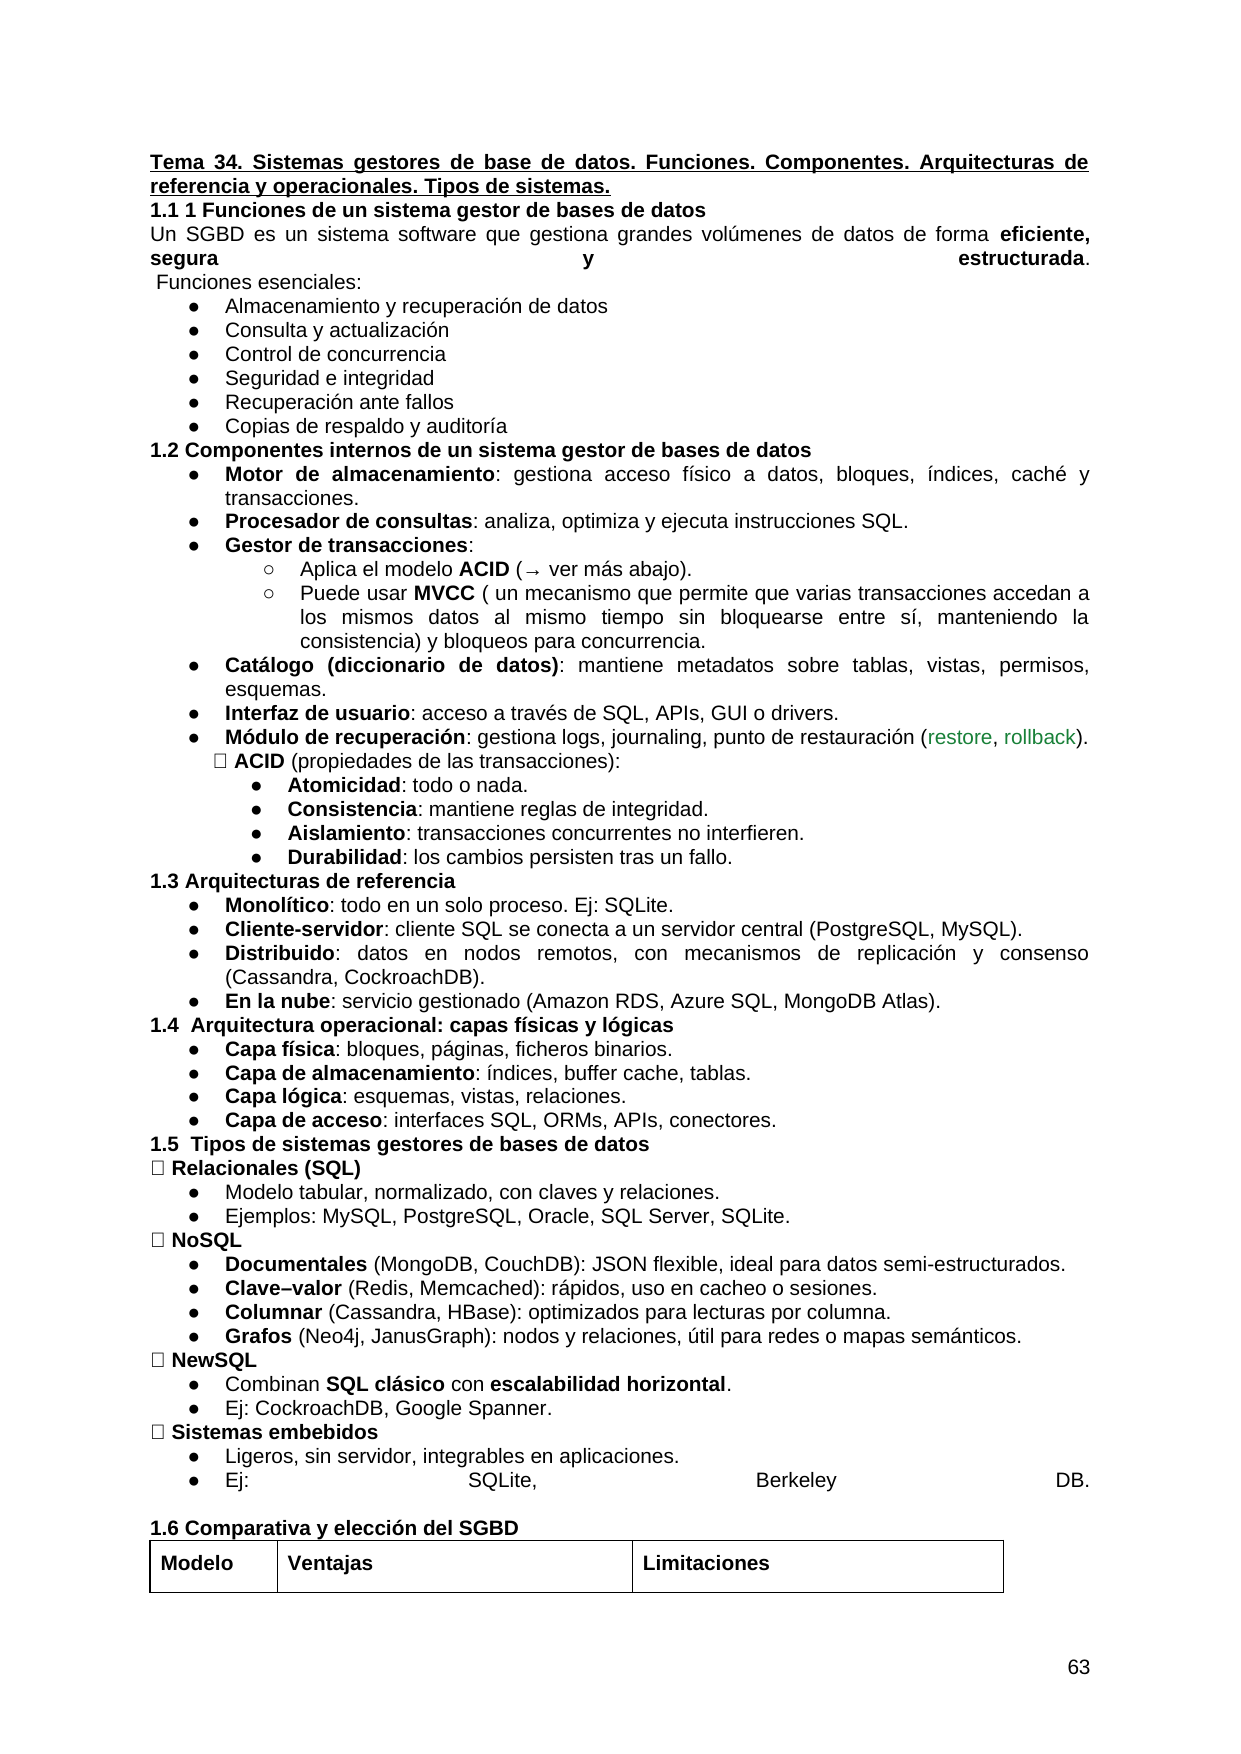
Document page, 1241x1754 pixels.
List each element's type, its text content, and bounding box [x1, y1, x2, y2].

subtitle Tema 34. Sistemas gestores de base de datos. Funciones. Componentes. Arquitecturas de referencia y operacionales. Tipos de sistemas. [150, 150, 1090, 198]
subtitle 1.6 Comparativa y elección del SGBD [150, 1516, 1090, 1539]
list Grafos (Neo4j, JanusGraph): nodos y relaciones, útil para redes o mapas semánticos. [187, 1324, 1090, 1348]
list Copias de respaldo y auditoría [187, 413, 1090, 437]
subtitle 1.1 1 Funciones de un sistema gestor de bases de datos [150, 198, 1090, 222]
list Columnar (Cassandra, HBase): optimizados para lecturas por columna. [187, 1300, 1090, 1324]
subtitle 🔹 Relacionales (SQL) [150, 1156, 1090, 1180]
subtitle 🔹 NewSQL [150, 1348, 1090, 1372]
list Puede usar MVCC ( un mecanismo que permite que varias transacciones accedan a los mismos datos al mismo tiempo sin bloquearse entre sí, manteniendo la consistencia) y bloqueos para concurrencia. [262, 581, 1090, 653]
list Durabilidad: los cambios persisten tras un fallo. [250, 845, 1028, 869]
subtitle 1.2 Componentes internos de un sistema gestor de bases de datos [150, 437, 1090, 461]
list Capa de almacenamiento: índices, buffer cache, tablas. [187, 1060, 1090, 1084]
list Control de concurrencia [187, 342, 1090, 366]
list Gestor de transacciones: [187, 533, 1090, 557]
subtitle 1.5 Tipos de sistemas gestores de bases de datos [150, 1132, 1090, 1156]
list Atomicidad: todo o nada. [250, 773, 1028, 797]
table_header Modelo [151, 1541, 277, 1592]
subtitle 🔹 Sistemas embebidos [150, 1420, 1090, 1444]
list Módulo de recuperación: gestiona logs, journaling, punto de restauración (restore, rollback). [187, 725, 1090, 749]
table_header Limitaciones [633, 1541, 1003, 1592]
list Clave–valor (Redis, Memcached): rápidos, uso en cacheo o sesiones. [187, 1276, 1090, 1300]
list En la nube: servicio gestionado (Amazon RDS, Azure SQL, MongoDB Atlas). [187, 988, 1090, 1012]
list Consistencia: mantiene reglas de integridad. [250, 797, 1028, 821]
list Ej: CockroachDB, Google Spanner. [187, 1396, 1090, 1420]
list Monolítico: todo en un solo proceso. Ej: SQLite. [187, 893, 1090, 917]
list Distribuido: datos en nodos remotos, con mecanismos de replicación y consenso (Cassandra, CockroachDB). [187, 941, 1090, 988]
list Capa lógica: esquemas, vistas, relaciones. [187, 1084, 1090, 1108]
list Consulta y actualización [187, 318, 1090, 342]
list Capa de acceso: interfaces SQL, ORMs, APIs, conectores. [187, 1108, 1090, 1132]
subtitle 1.3 Arquitecturas de referencia [150, 869, 1090, 893]
list Cliente-servidor: cliente SQL se conecta a un servidor central (PostgreSQL, MySQL). [187, 917, 1090, 941]
text Un SGBD es un sistema software que gestiona grandes volúmenes de datos de forma eficiente, segura y estructurada. Funciones esenciales: [150, 222, 1090, 294]
list Aislamiento: transacciones concurrentes no interfieren. [250, 821, 1028, 845]
list Ejemplos: MySQL, PostgreSQL, Oracle, SQL Server, SQLite. [187, 1204, 1090, 1228]
list Procesador de consultas: analiza, optimiza y ejecuta instrucciones SQL. [187, 509, 1090, 533]
list Catálogo (diccionario de datos): mantiene metadatos sobre tablas, vistas, permisos, esquemas. [187, 653, 1090, 701]
list Aplica el modelo ACID (→ ver más abajo). [262, 557, 1090, 581]
list Combinan SQL clásico con escalabilidad horizontal. [187, 1372, 1090, 1396]
list Motor de almacenamiento: gestiona acceso físico a datos, bloques, índices, caché y transacciones. [187, 461, 1090, 509]
subtitle 1.4 Arquitectura operacional: capas físicas y lógicas [150, 1012, 1090, 1036]
list Interfaz de usuario: acceso a través de SQL, APIs, GUI o drivers. [187, 701, 1090, 725]
list Capa física: bloques, páginas, ficheros binarios. [187, 1036, 1090, 1060]
text 🔎 ACID (propiedades de las transacciones): [212, 749, 1028, 773]
list Modelo tabular, normalizado, con claves y relaciones. [187, 1180, 1090, 1204]
table_header Ventajas [278, 1541, 632, 1592]
list Recuperación ante fallos [187, 389, 1090, 413]
list Almacenamiento y recuperación de datos [187, 294, 1090, 318]
subtitle 🔹 NoSQL [150, 1228, 1090, 1252]
list Ligeros, sin servidor, integrables en aplicaciones. [187, 1444, 1090, 1468]
list Documentales (MongoDB, CouchDB): JSON flexible, ideal para datos semi-estructurados. [187, 1252, 1090, 1276]
list Seguridad e integridad [187, 366, 1090, 389]
list Ej: SQLite, Berkeley DB. [187, 1468, 1090, 1516]
